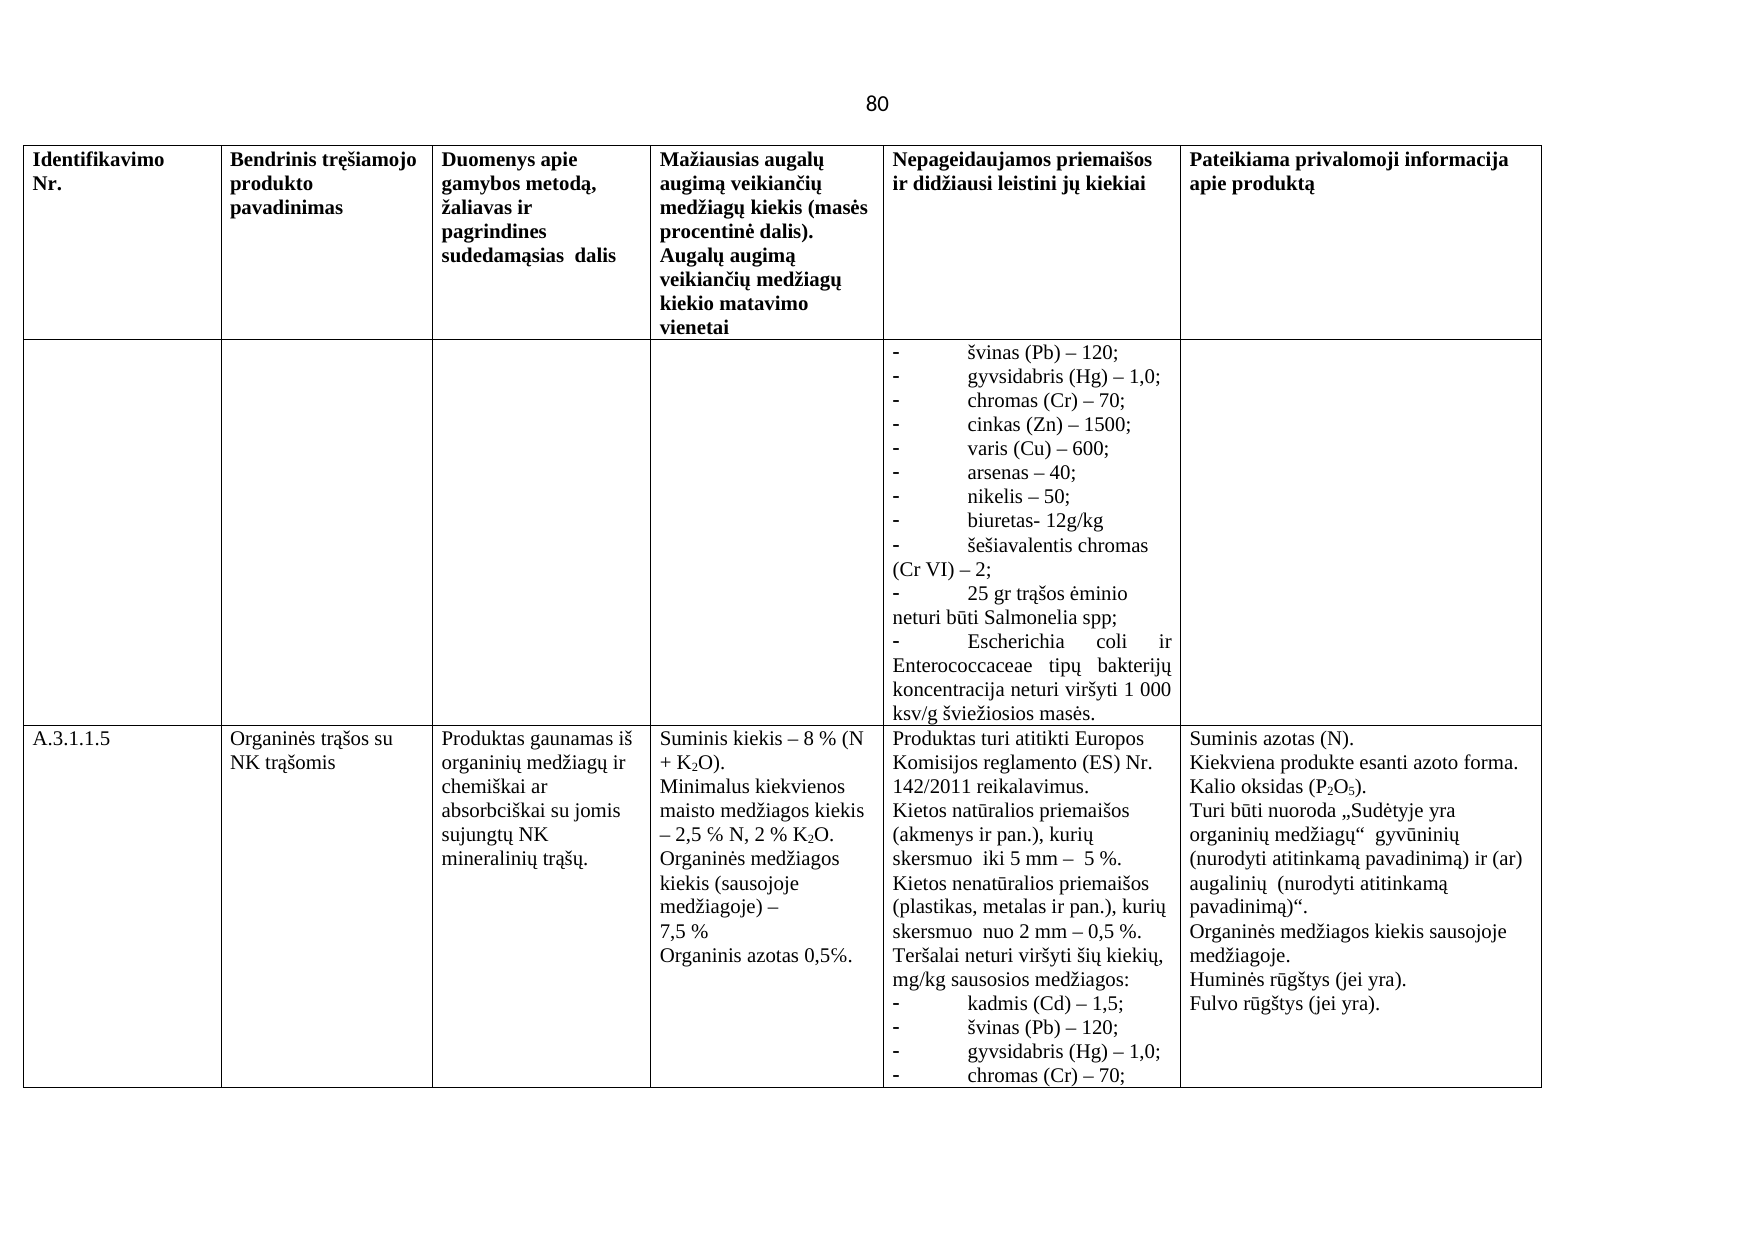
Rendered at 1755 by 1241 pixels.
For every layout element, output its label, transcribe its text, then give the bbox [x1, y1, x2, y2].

table_cell [1181, 340, 1541, 725]
table_cell Suminis kiekis – 8 % (N + K2O). Minimalus kiekvienos maisto medžiagos kiekis – 2,5 ℅ N, 2 % K2O. Organinės medžiagos kiekis (sausojoje medžiagoje) – 7,5 % Organinis azotas 0,5℅. [651, 726, 883, 1087]
table_cell Produktas gaunamas iš organinių medžiagų ir chemiškai ar absorbciškai su jomis sujungtų NK mineralinių trąšų. [433, 726, 650, 1087]
table_cell [24, 340, 221, 725]
table_header Duomenys apie gamybos metodą, žaliavas ir pagrindines sudedamąsias dalis [433, 146, 650, 339]
table_cell [651, 340, 883, 725]
table_cell [433, 340, 650, 725]
table_cell  švinas (Pb) – 120;  gyvsidabris (Hg) – 1,0;  chromas (Cr) – 70;  cinkas (Zn) – 1500;  varis (Cu) – 600;  arsenas – 40;  nikelis – 50;  biuretas- 12g/kg  šešiavalentis chromas (Cr VI) – 2;  25 gr trąšos ėminio neturi būti Salmonelia spp;  Escherichia coli ir Enterococcaceae tipų bakterijų koncentracija neturi viršyti 1 000 ksv/g šviežiosios masės. [884, 340, 1180, 725]
table_cell Suminis azotas (N). Kiekviena produkte esanti azoto forma. Kalio oksidas (P2O5). Turi būti nuoroda „Sudėtyje yra organinių medžiagų“ gyvūninių (nurodyti atitinkamą pavadinimą) ir (ar) augalinių (nurodyti atitinkamą pavadinimą)“. Organinės medžiagos kiekis sausojoje medžiagoje. Huminės rūgštys (jei yra). Fulvo rūgštys (jei yra). [1181, 726, 1541, 1087]
table_header Bendrinis tręšiamojo produkto pavadinimas [222, 146, 432, 339]
table_header Identifikavimo Nr. [24, 146, 221, 339]
table_header Nepageidaujamos priemaišos ir didžiausi leistini jų kiekiai [884, 146, 1180, 339]
table_cell Organinės trąšos su NK trąšomis [222, 726, 432, 1087]
table_cell [222, 340, 432, 725]
table_header Mažiausias augalų augimą veikiančių medžiagų kiekis (masės procentinė dalis). Augalų augimą veikiančių medžiagų kiekio matavimo vienetai [651, 146, 883, 339]
table_header Pateikiama privalomoji informacija apie produktą [1181, 146, 1541, 339]
table_cell A.3.1.1.5 [24, 726, 221, 1087]
table_cell Produktas turi atitikti Europos Komisijos reglamento (ES) Nr. 142/2011 reikalavimus. Kietos natūralios priemaišos (akmenys ir pan.), kurių skersmuo iki 5 mm – 5 %. Kietos nenatūralios priemaišos (plastikas, metalas ir pan.), kurių skersmuo nuo 2 mm – 0,5 %. Teršalai neturi viršyti šių kiekių, mg/kg sausosios medžiagos:  kadmis (Cd) – 1,5;  švinas (Pb) – 120;  gyvsidabris (Hg) – 1,0;  chromas (Cr) – 70; [884, 726, 1180, 1087]
